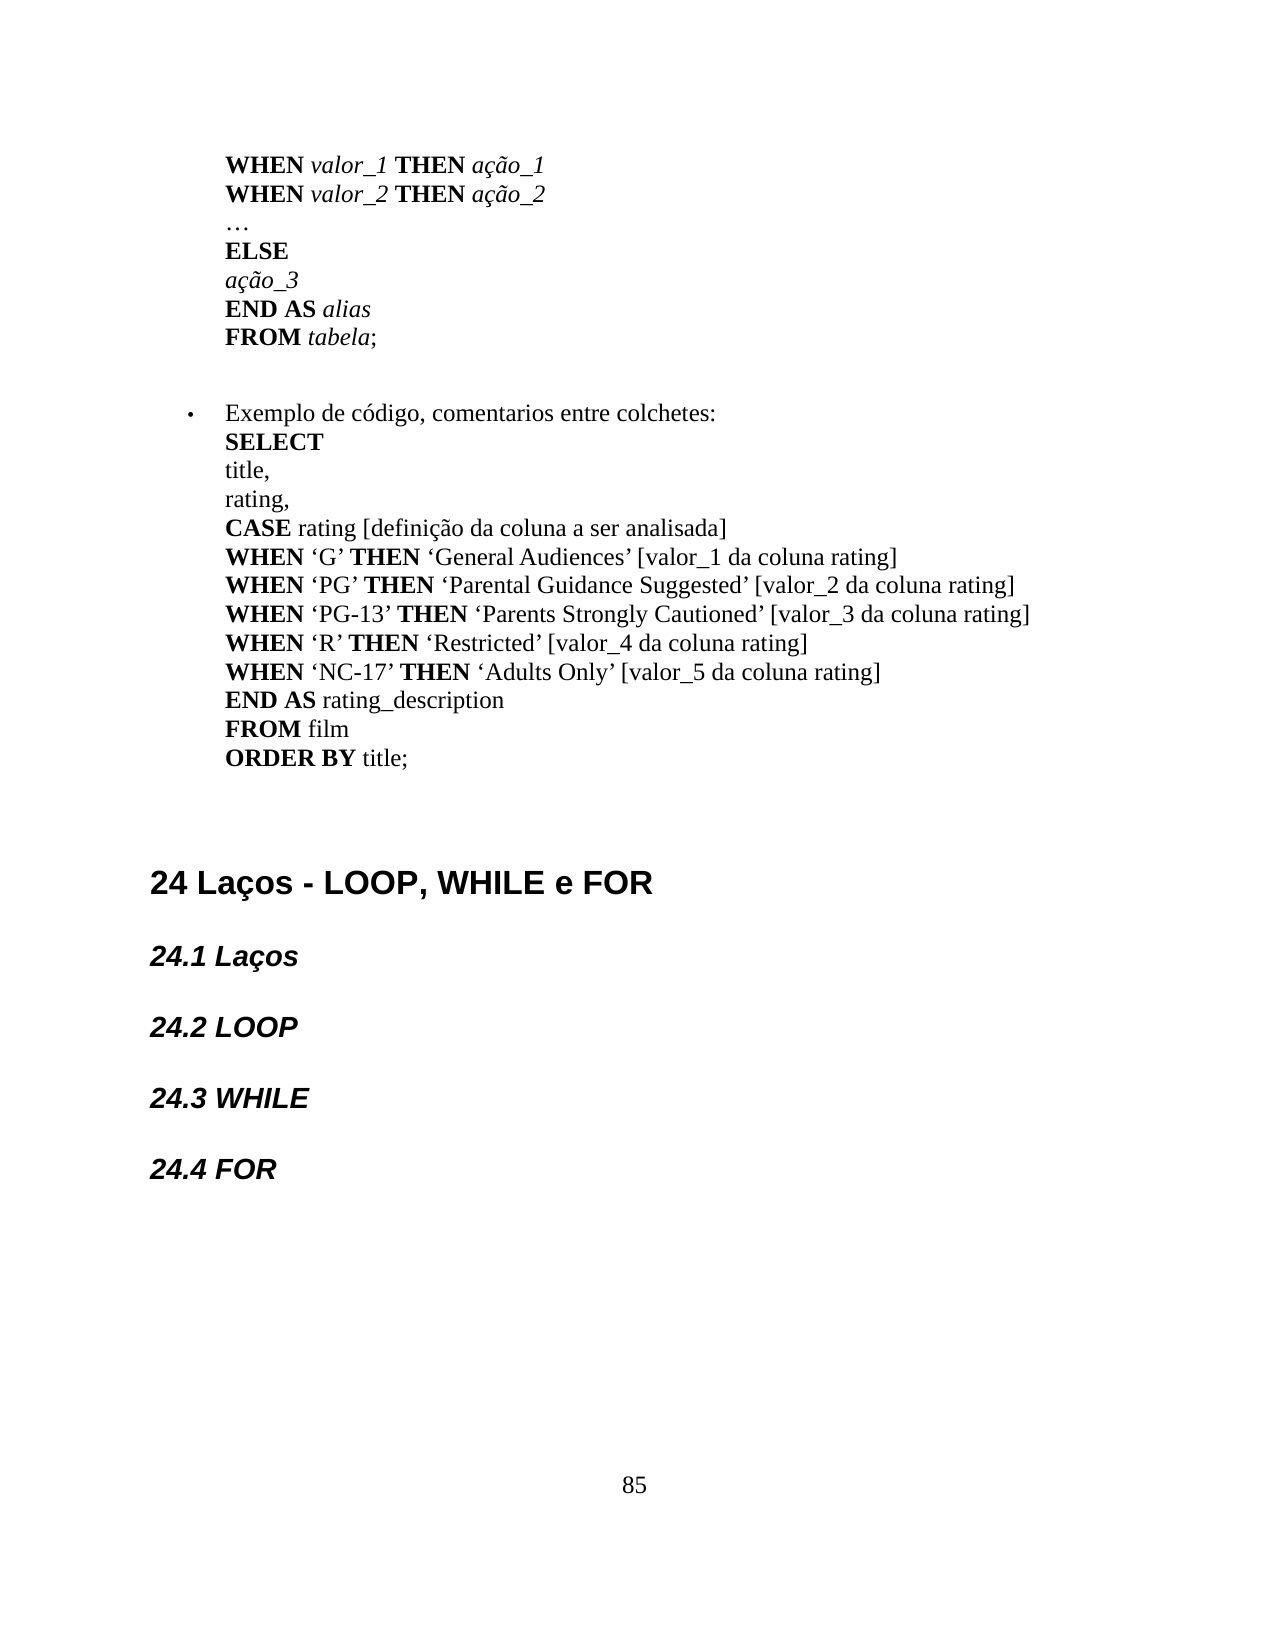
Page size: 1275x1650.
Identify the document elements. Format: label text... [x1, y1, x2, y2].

subtitle 24.1 Laços [150, 939, 1125, 973]
subtitle 24.4 FOR [150, 1152, 1125, 1186]
subtitle 24.2 LOOP [150, 1010, 1125, 1044]
subtitle 24 Laços - LOOP, WHILE e FOR [150, 863, 1125, 902]
list WHEN valor_1 THEN ação_1 WHEN valor_2 THEN ação_2 … ELSE ação_3 END AS alias FROM tabela; [187, 150, 1125, 380]
subtitle 24.3 WHILE [150, 1081, 1125, 1115]
list Exemplo de código, comentarios entre colchetes: SELECT title, rating, CASE rating [definição da coluna a ser analisada] WHEN ‘G’ THEN ‘General Audiences’ [valor_1 da coluna rating] WHEN ‘PG’ THEN ‘Parental Guidance Suggested’ [valor_2 da coluna rating] WHEN ‘PG-13’ THEN ‘Parents Strongly Cautioned’ [valor_3 da coluna rating] WHEN ‘R’ THEN ‘Restricted’ [valor_4 da coluna rating] WHEN ‘NC-17’ THEN ‘Adults Only’ [valor_5 da coluna rating] END AS rating_description FROM film ORDER BY title; [187, 398, 1125, 800]
